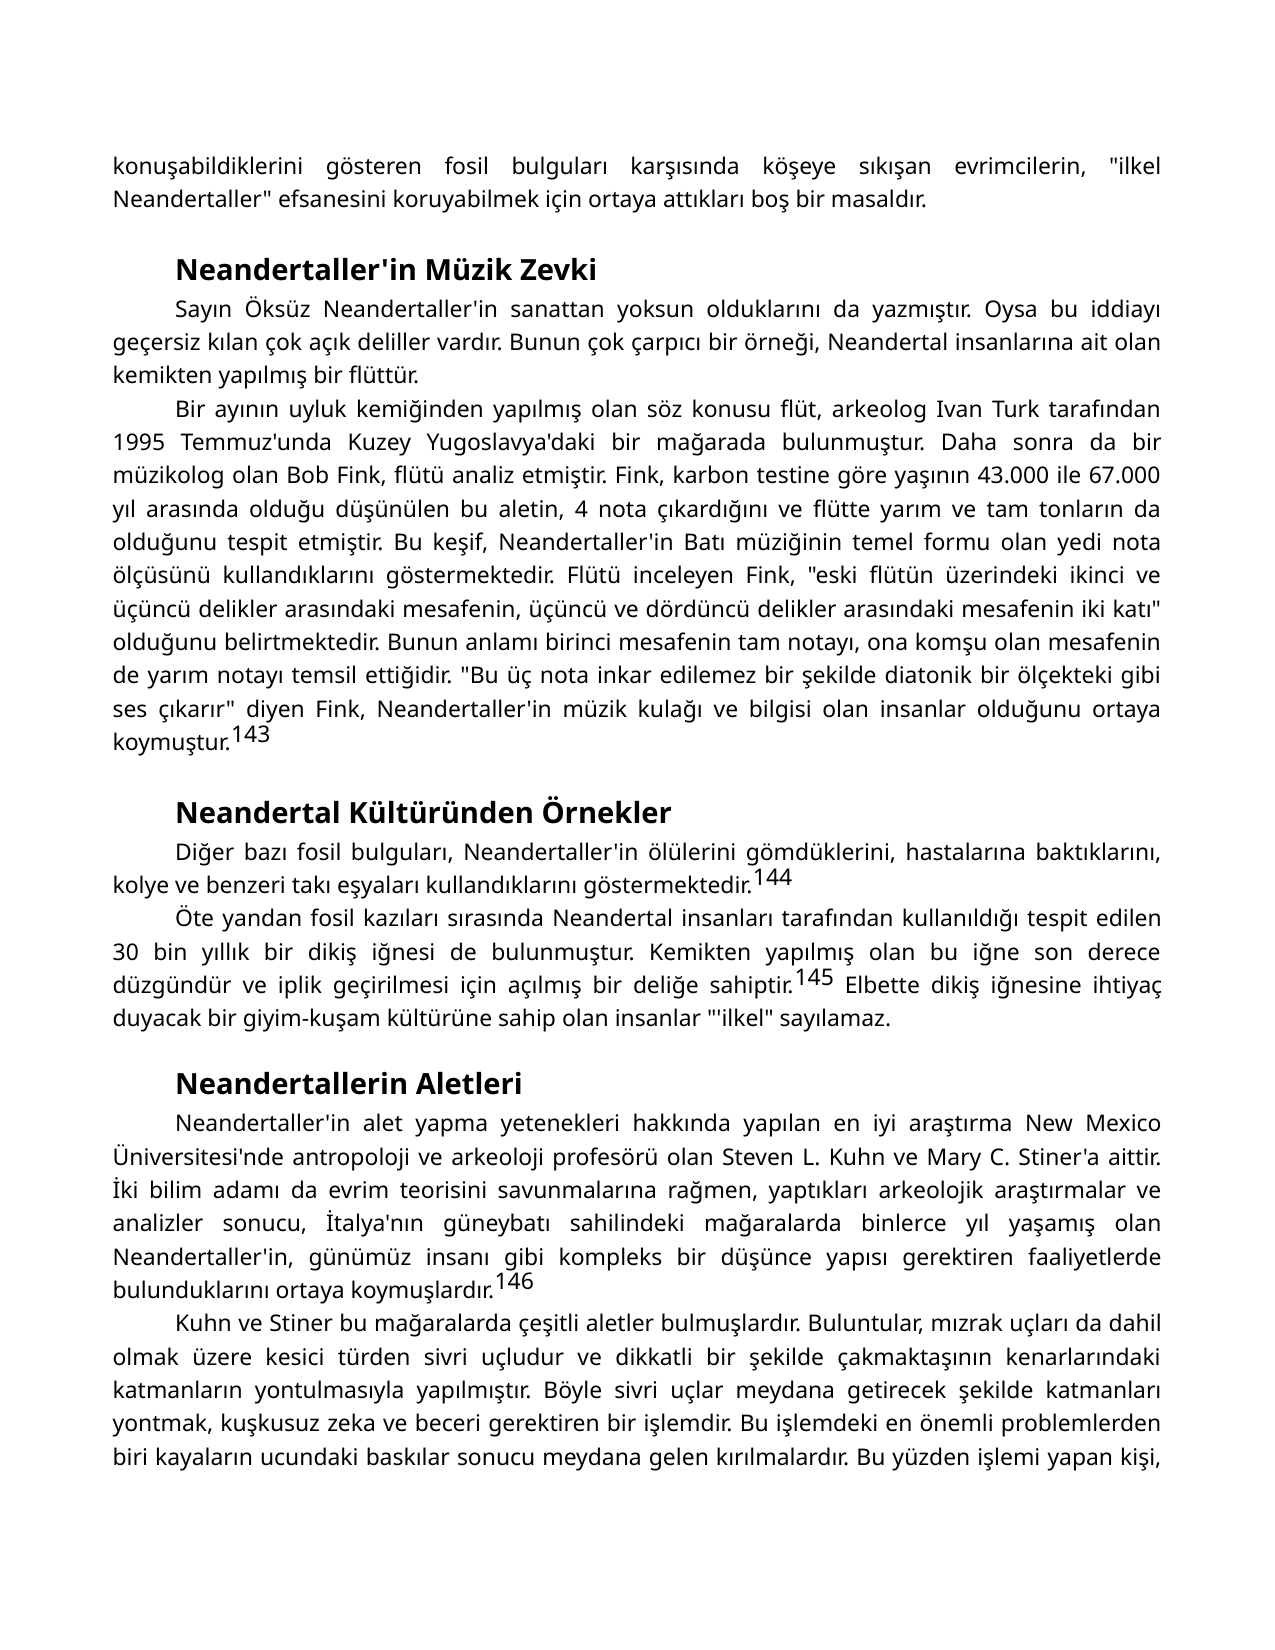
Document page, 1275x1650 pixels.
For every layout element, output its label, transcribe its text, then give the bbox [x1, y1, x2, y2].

text konuşabildiklerini gösteren fosil bulguları karşısında köşeye sıkışan evrimcilerin, "ilkel Neandertaller" efsanesini koruyabilmek için ortaya attıkları boş bir masaldır. [112, 148, 1162, 214]
text Bir ayının uyluk kemiğinden yapılmış olan söz konusu flüt, arkeolog Ivan Turk tarafından 1995 Temmuz'unda Kuzey Yugoslavya'daki bir mağarada bulunmuştur. Daha sonra da bir müzikolog olan Bob Fink, flütü analiz etmiştir. Fink, karbon testine göre yaşının 43.000 ile 67.000 yıl arasında olduğu düşünülen bu aletin, 4 nota çıkardığını ve flütte yarım ve tam tonların da olduğunu tespit etmiştir. Bu keşif, Neandertaller'in Batı müziğinin temel formu olan yedi nota ölçüsünü kullandıklarını göstermektedir. Flütü inceleyen Fink, "eski flütün üzerindeki ikinci ve üçüncü delikler arasındaki mesafenin, üçüncü ve dördüncü delikler arasındaki mesafenin iki katı" olduğunu belirtmektedir. Bunun anlamı birinci mesafenin tam notayı, ona komşu olan mesafenin de yarım notayı temsil ettiğidir. "Bu üç nota inkar edilemez bir şekilde diatonik bir ölçekteki gibi ses çıkarır" diyen Fink, Neandertaller'in müzik kulağı ve bilgisi olan insanlar olduğunu ortaya koymuştur.143 [112, 391, 1162, 757]
subtitle Neandertallerin Aletleri [112, 1071, 1162, 1100]
text Kuhn ve Stiner bu mağaralarda çeşitli aletler bulmuşlardır. Buluntular, mızrak uçları da dahil olmak üzere kesici türden sivri uçludur ve dikkatli bir şekilde çakmaktaşının kenarlarındaki katmanların yontulmasıyla yapılmıştır. Böyle sivri uçlar meydana getirecek şekilde katmanları yontmak, kuşkusuz zeka ve beceri gerektiren bir işlemdir. Bu işlemdeki en önemli problemlerden biri kayaların ucundaki baskılar sonucu meydana gelen kırılmalardır. Bu yüzden işlemi yapan kişi, [112, 1305, 1162, 1472]
subtitle Neandertal Kültüründen Örnekler [112, 800, 1162, 829]
text Öte yandan fosil kazıları sırasında Neandertal insanları tarafından kullanıldığı tespit edilen 30 bin yıllık bir dikiş iğnesi de bulunmuştur. Kemikten yapılmış olan bu iğne son derece düzgündür ve iplik geçirilmesi için açılmış bir deliğe sahiptir.145 Elbette dikiş iğnesine ihtiyaç duyacak bir giyim-kuşam kültürüne sahip olan insanlar "'ilkel" sayılamaz. [112, 900, 1162, 1033]
text Diğer bazı fosil bulguları, Neandertaller'in ölülerini gömdüklerini, hastalarına baktıklarını, kolye ve benzeri takı eşyaları kullandıklarını göstermektedir.144 [112, 833, 1162, 900]
subtitle Neandertaller'in Müzik Zevki [112, 257, 1162, 286]
text Neandertaller'in alet yapma yetenekleri hakkında yapılan en iyi araştırma New Mexico Üniversitesi'nde antropoloji ve arkeoloji profesörü olan Steven L. Kuhn ve Mary C. Stiner'a aittir. İki bilim adamı da evrim teorisini savunmalarına rağmen, yaptıkları arkeolojik araştırmalar ve analizler sonucu, İtalya'nın güneybatı sahilindeki mağaralarda binlerce yıl yaşamış olan Neandertaller'in, günümüz insanı gibi kompleks bir düşünce yapısı gerektiren faaliyetlerde bulunduklarını ortaya koymuşlardır.146 [112, 1105, 1162, 1305]
text Sayın Öksüz Neandertaller'in sanattan yoksun olduklarını da yazmıştır. Oysa bu iddiayı geçersiz kılan çok açık deliller vardır. Bunun çok çarpıcı bir örneği, Neandertal insanlarına ait olan kemikten yapılmış bir flüttür. [112, 291, 1162, 391]
